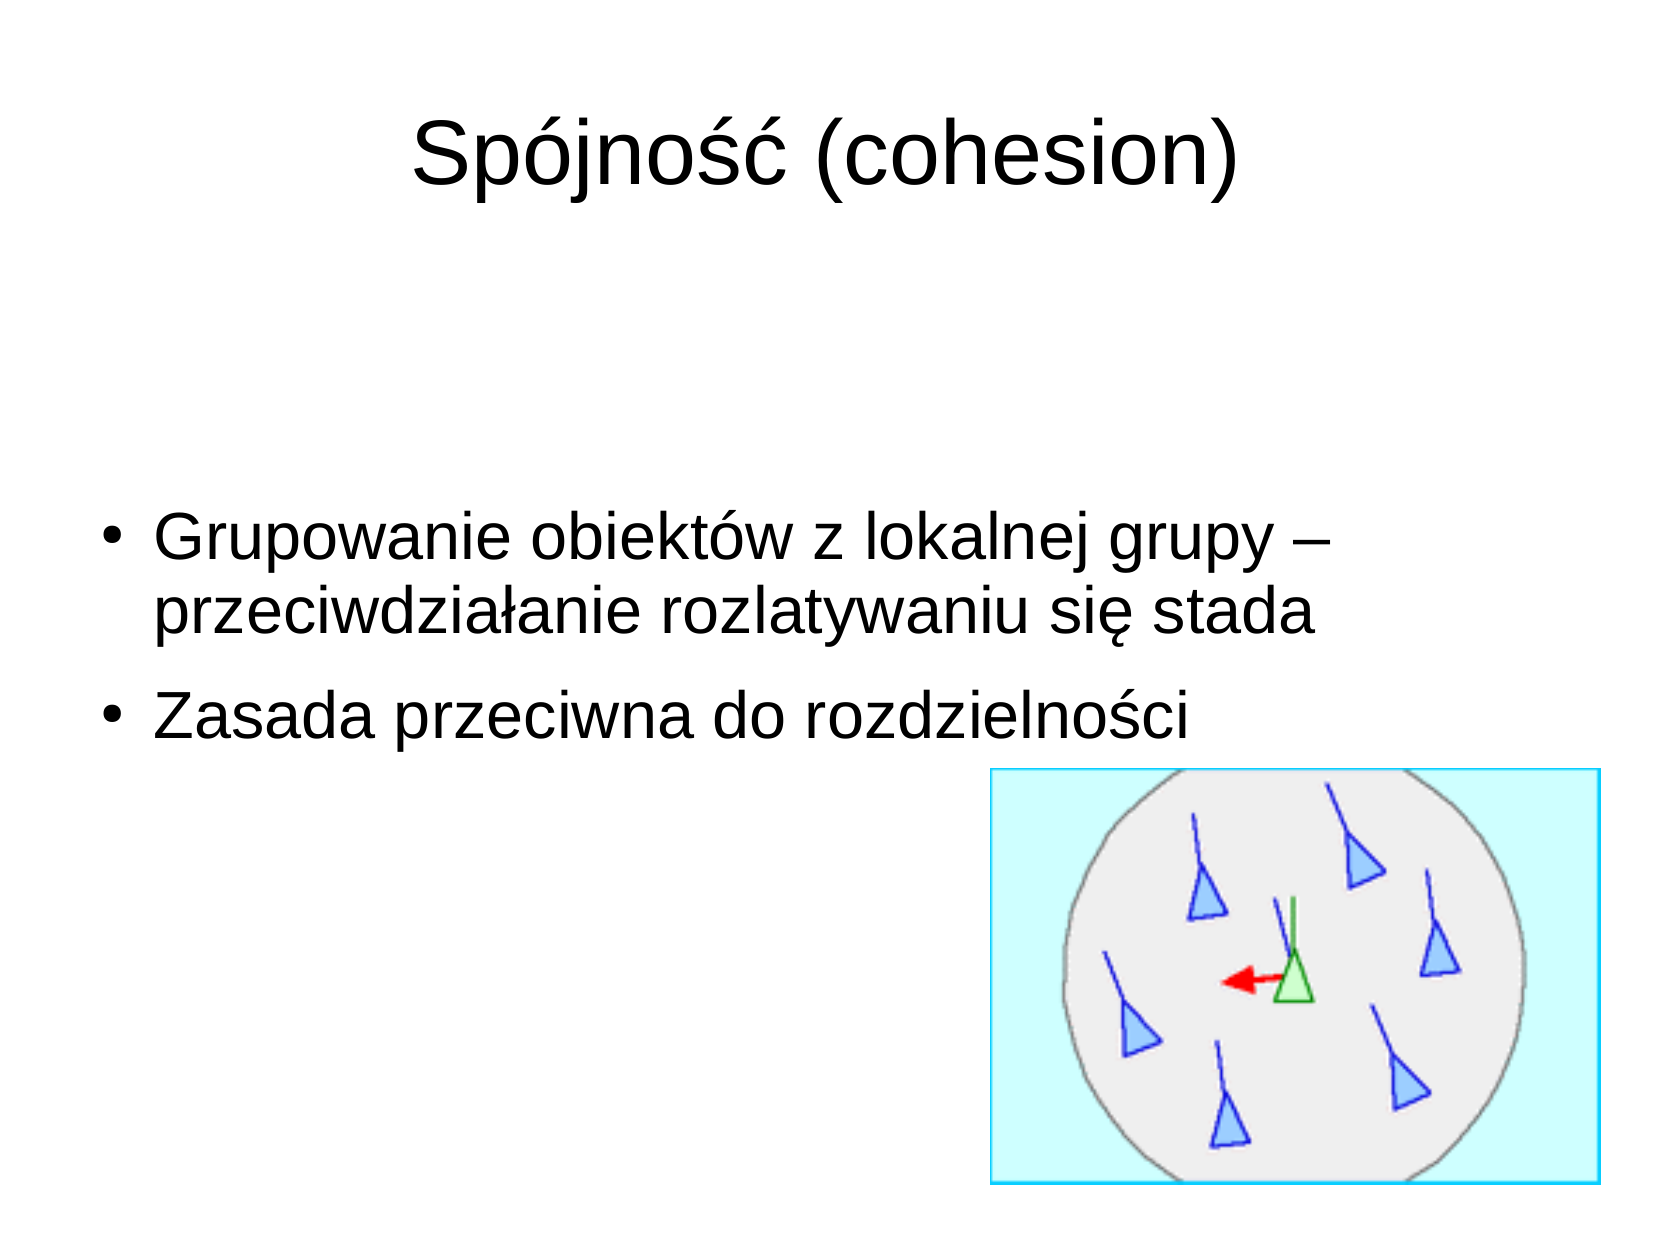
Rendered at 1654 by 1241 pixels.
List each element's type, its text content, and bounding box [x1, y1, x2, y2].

title Spójność (cohesion) [82, 49, 1571, 257]
list Grupowanie obiektów z lokalnej grupy – przeciwdziałanie rozlatywaniu się stada Zasada przeciwna do rozdzielności [82, 290, 1571, 1010]
picture [992, 770, 1597, 1181]
